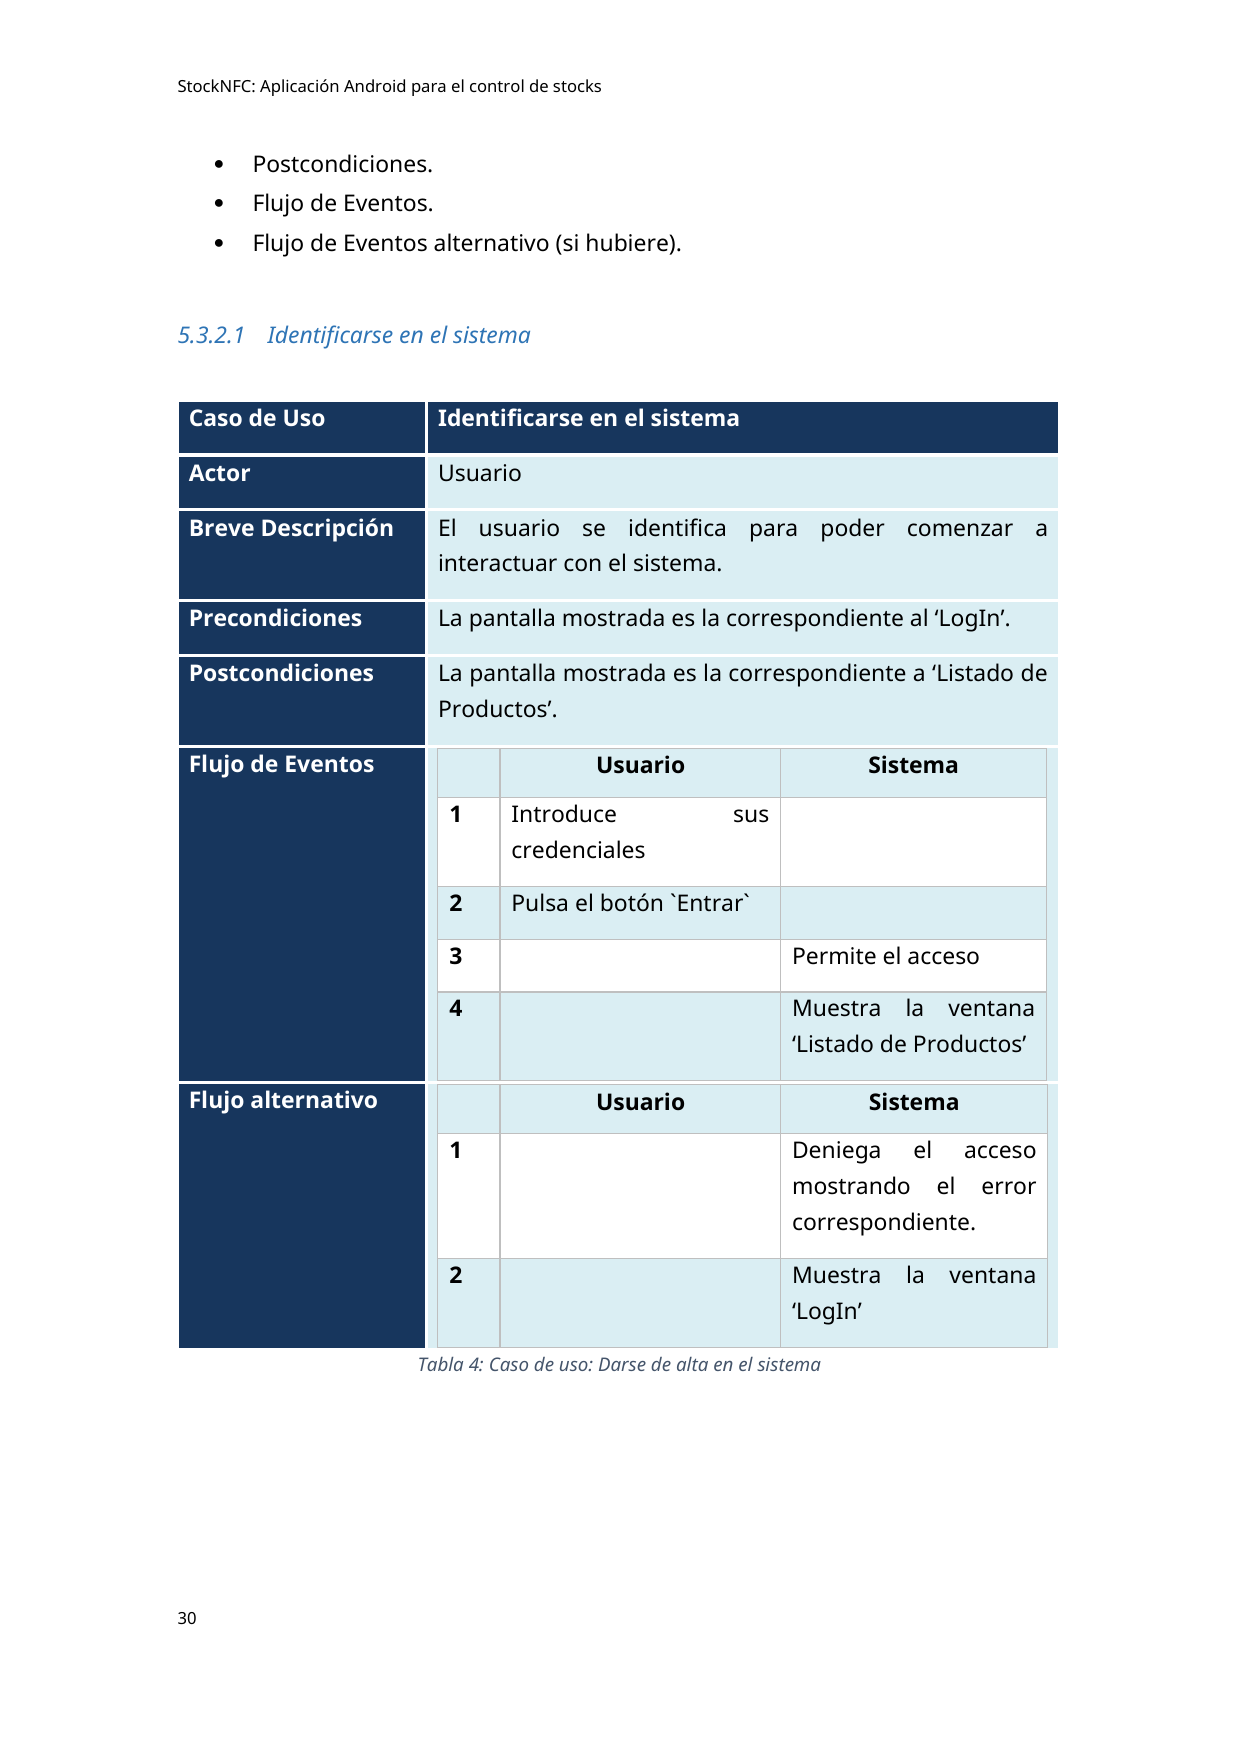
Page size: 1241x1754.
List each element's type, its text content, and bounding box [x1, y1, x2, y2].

list Postcondiciones. [215, 148, 1063, 179]
table_cell 2 [438, 887, 499, 938]
table_cell [428, 1084, 437, 1348]
table_cell [1048, 1084, 1058, 1348]
table_cell Pulsa el botón `Entrar` [501, 887, 780, 938]
table_cell La pantalla mostrada es la correspondiente a ‘Listado de Productos’. [428, 657, 1058, 745]
table_header Usuario [501, 1085, 780, 1133]
table_cell [501, 1259, 780, 1347]
table_cell Postcondiciones [179, 657, 425, 745]
table_cell El usuario se identifica para poder comenzar a interactuar con el sistema. [428, 511, 1058, 599]
table_header Sistema [781, 1085, 1047, 1133]
table_cell Muestra la ventana ‘Listado de Productos’ [781, 993, 1046, 1080]
table_cell [501, 993, 780, 1080]
table_cell 4 [438, 993, 499, 1080]
table_cell [1047, 748, 1058, 1081]
table_cell 1 [438, 1134, 499, 1258]
table_cell [501, 1134, 780, 1258]
table_cell 2 [438, 1259, 499, 1347]
table_cell Usuario [428, 457, 1058, 508]
table_cell Permite el acceso [781, 940, 1046, 991]
table_cell Precondiciones [179, 602, 425, 654]
list Flujo de Eventos. [215, 187, 1063, 218]
table_cell Introduce sus credenciales [501, 798, 780, 886]
table_cell Breve Descripción [179, 511, 425, 599]
table_cell Actor [179, 457, 425, 508]
table_cell Muestra la ventana ‘LogIn’ [781, 1259, 1047, 1347]
text Tabla 4: Caso de uso: Darse de alta en el sistema [177, 1351, 1063, 1377]
table_cell [781, 887, 1046, 938]
table_cell La pantalla mostrada es la correspondiente al ‘LogIn’. [428, 602, 1058, 654]
table_cell [781, 798, 1046, 886]
table_cell Deniega el acceso mostrando el error correspondiente. [781, 1134, 1047, 1258]
list Flujo de Eventos alternativo (si hubiere). [215, 227, 1063, 258]
table_cell Flujo de Eventos [179, 748, 425, 1081]
table_header Usuario [501, 749, 780, 797]
subtitle Identificarse en el sistema [177, 319, 1063, 351]
table_header Sistema [781, 749, 1046, 797]
table_cell 3 [438, 940, 499, 991]
table_header [438, 749, 499, 797]
table_header Identificarse en el sistema [428, 402, 1058, 453]
table_header [438, 1085, 499, 1133]
table_cell 1 [438, 798, 499, 886]
table_cell Flujo alternativo [179, 1084, 425, 1348]
table_cell [428, 748, 437, 1081]
table_cell [501, 940, 780, 991]
table_header Caso de Uso [179, 402, 425, 453]
